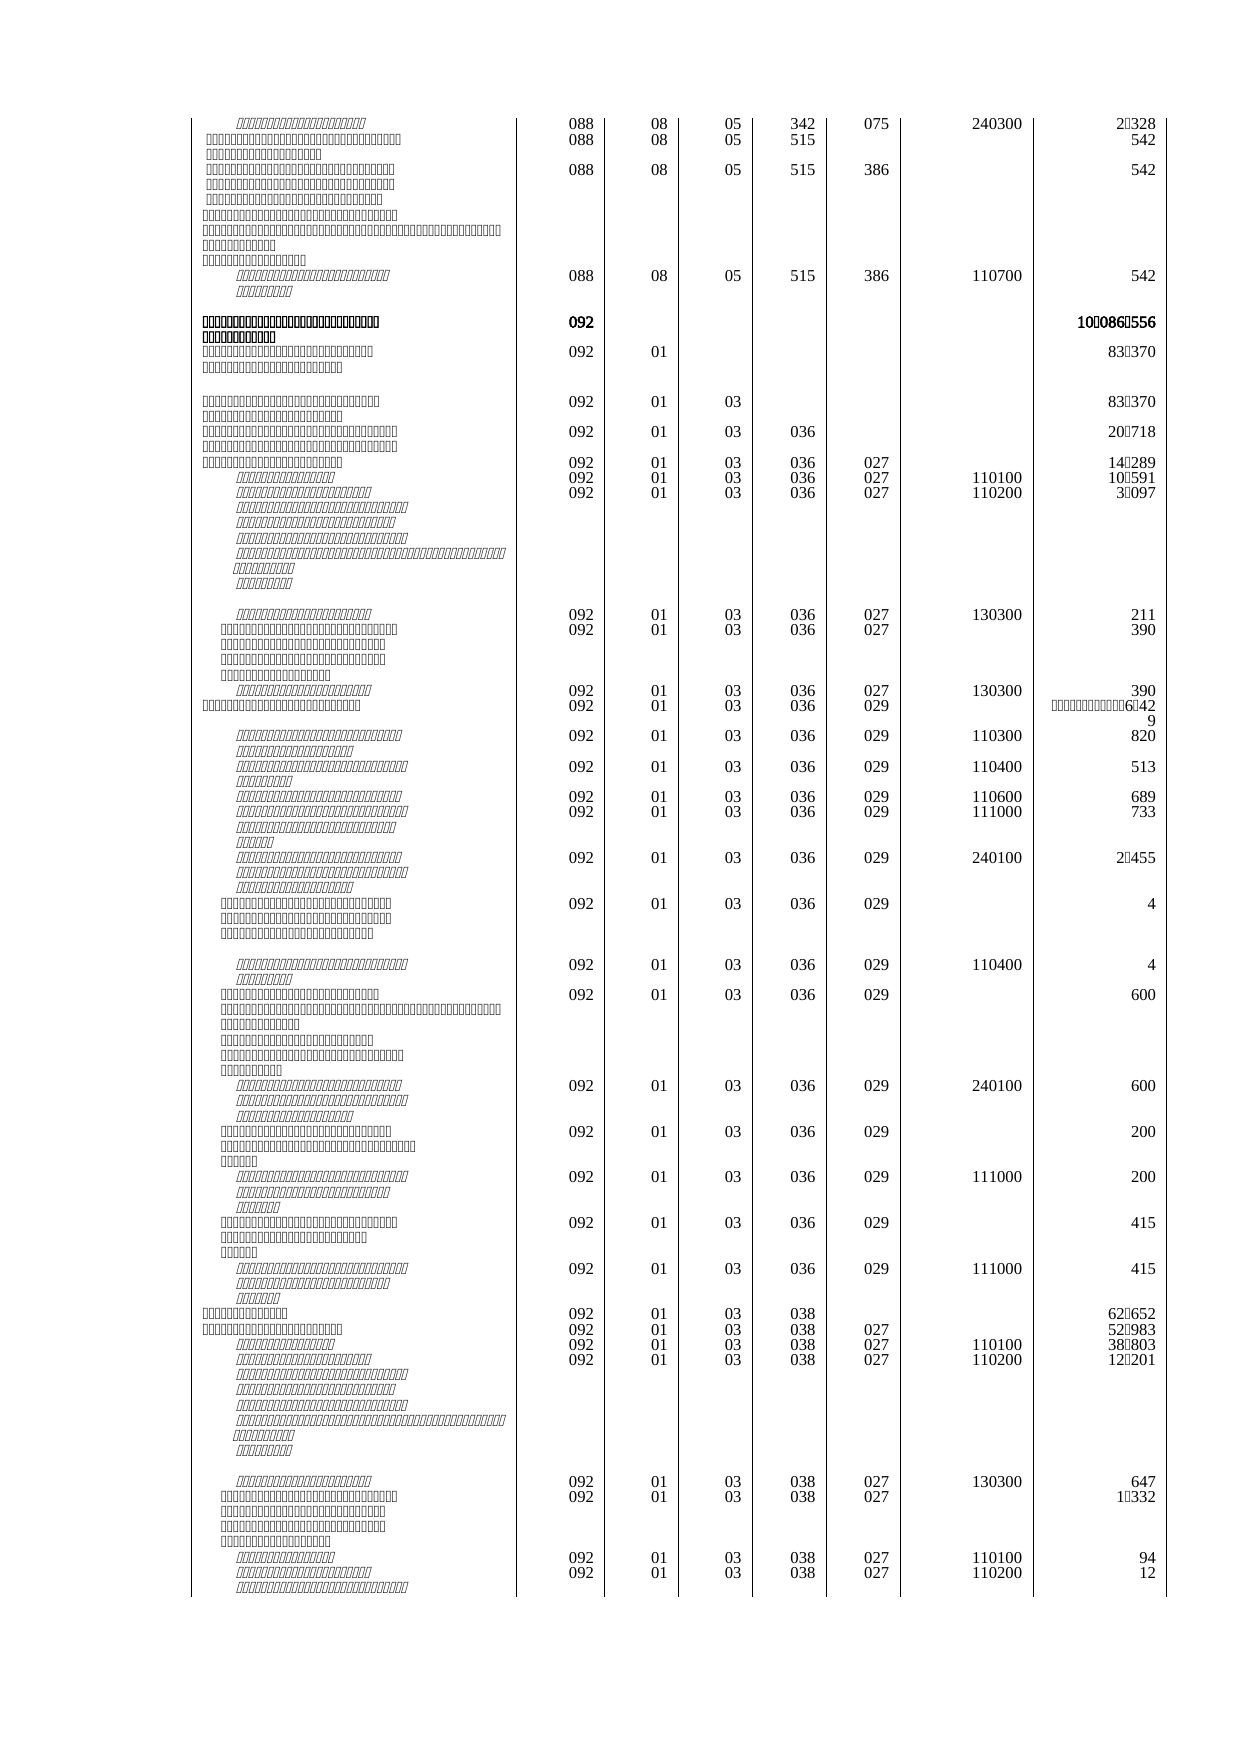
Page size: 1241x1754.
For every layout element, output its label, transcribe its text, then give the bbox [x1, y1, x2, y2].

table_cell [1167, 1080, 1197, 1126]
table_cell [1167, 164, 1197, 270]
table_cell  [753, 1323, 826, 1338]
table_cell  [605, 852, 678, 897]
table_cell  [1034, 164, 1166, 270]
table_cell  [517, 1217, 604, 1262]
table_cell  [1034, 270, 1166, 316]
table_cell  [192, 1323, 516, 1338]
table_cell    [192, 1126, 516, 1171]
table_cell  [679, 852, 752, 897]
table_cell  [1034, 806, 1166, 852]
table_cell  [605, 1308, 678, 1323]
table_cell  [901, 1551, 1033, 1567]
table_cell  [753, 806, 826, 852]
table_cell [1167, 989, 1197, 1080]
table_cell  [192, 456, 516, 472]
table_cell  [605, 1339, 678, 1354]
table_cell  [517, 761, 604, 791]
table_cell  [679, 1126, 752, 1171]
table_cell  [517, 685, 604, 700]
table_cell  [605, 133, 678, 164]
table_cell  [605, 456, 678, 472]
table_cell  [517, 1263, 604, 1308]
table_cell  [827, 700, 900, 730]
table_cell  [605, 958, 678, 989]
table_cell  [827, 685, 900, 700]
table_cell  [679, 609, 752, 624]
table_cell  [753, 989, 826, 1080]
table_cell  [605, 1080, 678, 1126]
table_cell  [517, 456, 604, 472]
table_cell  [827, 1323, 900, 1338]
table_cell [1167, 1171, 1197, 1217]
table_cell [1167, 316, 1197, 346]
table_cell  [679, 1080, 752, 1126]
table_cell  [1034, 396, 1166, 426]
table_cell  [517, 958, 604, 989]
table_cell  [679, 1339, 752, 1354]
table_cell  [679, 1491, 752, 1551]
table_cell  [753, 730, 826, 761]
table_cell  [1034, 133, 1166, 164]
table_cell  [827, 1263, 900, 1308]
table_cell [753, 316, 826, 346]
table_cell  [901, 685, 1033, 700]
table_cell  [827, 1354, 900, 1475]
table_cell  [753, 270, 826, 316]
table_cell [1167, 487, 1197, 608]
table_cell [1167, 1491, 1197, 1551]
table_cell   [192, 396, 516, 426]
table_cell [901, 700, 1033, 730]
table_cell  [753, 1080, 826, 1126]
table_cell  [192, 609, 516, 624]
table_cell  [517, 1126, 604, 1171]
table_cell  [901, 1354, 1033, 1475]
table_cell  [827, 1551, 900, 1567]
table_cell  [1034, 1354, 1166, 1475]
table_cell  [901, 609, 1033, 624]
table_cell  [605, 1126, 678, 1171]
table_cell  [679, 624, 752, 684]
table_cell       [192, 1354, 516, 1475]
table_cell [901, 1308, 1033, 1323]
table_cell  [753, 958, 826, 989]
table_cell  [753, 685, 826, 700]
table_cell  [517, 609, 604, 624]
table_cell [1167, 1475, 1197, 1491]
table_cell  [753, 133, 826, 164]
table_cell  [1034, 898, 1166, 958]
table_cell  [827, 791, 900, 806]
table_cell  [605, 164, 678, 270]
table_cell  [827, 852, 900, 897]
table_cell  [901, 852, 1033, 897]
table_cell [753, 346, 826, 396]
table_cell  [753, 456, 826, 472]
table_cell  [679, 700, 752, 730]
table_cell  [827, 456, 900, 472]
table_cell [901, 426, 1033, 456]
table_cell  [753, 898, 826, 958]
table_cell [1167, 1551, 1197, 1567]
table_cell  [679, 426, 752, 456]
table_cell  [901, 1475, 1033, 1491]
table_cell [1167, 730, 1197, 761]
table_cell [901, 164, 1033, 270]
table_cell  [679, 898, 752, 958]
table_cell    [192, 1080, 516, 1126]
table_cell  [753, 426, 826, 456]
table_cell     [192, 624, 516, 684]
table_cell  [605, 1354, 678, 1475]
table_cell  [517, 1339, 604, 1354]
table_cell  [753, 1354, 826, 1475]
table_cell  [192, 1551, 516, 1567]
table_cell [1167, 426, 1197, 456]
table_cell  [827, 730, 900, 761]
table_cell [679, 316, 752, 346]
table_cell  [517, 852, 604, 897]
table_cell  [827, 487, 900, 608]
table_cell  [753, 1551, 826, 1567]
table_cell       [192, 487, 516, 608]
table_cell  [605, 1263, 678, 1308]
table_cell  [517, 700, 604, 730]
table_cell    [192, 1263, 516, 1308]
table_cell  [753, 852, 826, 897]
table_cell  [679, 270, 752, 316]
table_cell  [517, 989, 604, 1080]
table_cell  [517, 1171, 604, 1217]
table_cell  [679, 456, 752, 472]
table_cell  [753, 1263, 826, 1308]
table_cell  [827, 472, 900, 487]
table_cell  [753, 761, 826, 791]
table_cell  [605, 487, 678, 608]
table_cell  [517, 1475, 604, 1491]
table_cell  [753, 1339, 826, 1354]
table_cell  [605, 1171, 678, 1217]
table_cell  [605, 270, 678, 316]
table_cell  [517, 426, 604, 456]
table_cell   [192, 1567, 516, 1597]
table_cell  [192, 1308, 516, 1323]
table_cell  [753, 472, 826, 487]
table_cell  [517, 487, 604, 608]
table_cell [679, 346, 752, 396]
table_cell  [753, 1567, 826, 1597]
table_cell  [1034, 852, 1166, 897]
table_cell  [605, 426, 678, 456]
table_cell [827, 346, 900, 396]
table_cell  [827, 118, 900, 133]
table_cell  [1034, 1491, 1166, 1551]
table_cell  [679, 1354, 752, 1475]
table_cell [901, 1126, 1033, 1171]
table_cell  [753, 791, 826, 806]
table_cell  [1034, 1263, 1166, 1308]
table_cell  [679, 1308, 752, 1323]
table_cell [1167, 806, 1197, 852]
table_cell  [827, 898, 900, 958]
table_cell  [1034, 316, 1166, 346]
table_cell [901, 456, 1033, 472]
table_cell    [192, 852, 516, 897]
table_cell  [753, 609, 826, 624]
table_cell  [192, 791, 516, 806]
table_cell [901, 1323, 1033, 1338]
table_cell  [517, 1551, 604, 1567]
table_cell  [901, 1080, 1033, 1126]
table_cell  [192, 700, 516, 730]
table_cell  [827, 761, 900, 791]
table_cell  [517, 730, 604, 761]
table_cell  [827, 958, 900, 989]
table_cell  [679, 487, 752, 608]
table_cell  [1034, 700, 1166, 730]
table_cell  [679, 1217, 752, 1262]
table_cell  [827, 164, 900, 270]
table_cell  [827, 270, 900, 316]
table_cell   [192, 133, 516, 164]
table_cell [827, 396, 900, 426]
table_cell  [192, 118, 516, 133]
table_cell  [1034, 1126, 1166, 1171]
table_cell  [753, 1217, 826, 1262]
table_cell  [827, 1126, 900, 1171]
table_cell  [1034, 1339, 1166, 1354]
table_cell [901, 1491, 1033, 1551]
table_cell  [679, 730, 752, 761]
table_cell   [192, 426, 516, 456]
table_cell [827, 316, 900, 346]
table_cell  [605, 346, 678, 396]
table_cell  [679, 164, 752, 270]
table_cell  [679, 1551, 752, 1567]
table_cell  [517, 1491, 604, 1551]
table_cell  [901, 118, 1033, 133]
table_cell  [753, 1308, 826, 1323]
table_cell  [517, 791, 604, 806]
table_cell  [605, 898, 678, 958]
table_cell  [1034, 1567, 1166, 1597]
table_cell [1167, 1217, 1197, 1262]
table_cell  [1034, 761, 1166, 791]
table_cell [1167, 346, 1197, 396]
table_cell  [517, 898, 604, 958]
table_cell  [517, 396, 604, 426]
table_cell  [901, 487, 1033, 608]
table_cell  [679, 685, 752, 700]
table_cell   [192, 346, 516, 396]
table_cell  [1034, 609, 1166, 624]
table_cell  [679, 1567, 752, 1597]
table_cell  [605, 791, 678, 806]
table_cell  [679, 989, 752, 1080]
table_cell  [192, 1339, 516, 1354]
table_cell [1167, 1567, 1197, 1597]
table_cell [1167, 700, 1197, 730]
table_cell [901, 316, 1033, 346]
table_cell       [192, 164, 516, 270]
table_cell  [517, 270, 604, 316]
table_cell  [517, 346, 604, 396]
table_cell [1167, 685, 1197, 700]
table_cell  [1034, 730, 1166, 761]
table_cell  [605, 989, 678, 1080]
table_cell [1167, 133, 1197, 164]
table_cell  [1034, 1475, 1166, 1491]
table_cell  [517, 118, 604, 133]
table_cell  [192, 685, 516, 700]
table_cell  [1034, 472, 1166, 487]
table_cell  [753, 164, 826, 270]
table_cell  [753, 1475, 826, 1491]
table_cell  [1034, 1323, 1166, 1338]
table_cell  [679, 1323, 752, 1338]
table_cell  [827, 609, 900, 624]
table_cell  [605, 806, 678, 852]
table_cell [827, 133, 900, 164]
table_cell  [1034, 456, 1166, 472]
table_cell  [517, 1080, 604, 1126]
table_cell  [901, 806, 1033, 852]
table_cell [901, 624, 1033, 684]
table_cell  [1034, 624, 1166, 684]
table_cell  [901, 1567, 1033, 1597]
table_cell    [192, 1217, 516, 1262]
table_cell  [679, 791, 752, 806]
table_cell [1167, 118, 1197, 133]
table_cell   [192, 730, 516, 761]
table_cell  [827, 1217, 900, 1262]
table_cell  [517, 1567, 604, 1597]
table_cell  [901, 761, 1033, 791]
table_cell  [605, 700, 678, 730]
table_cell  [517, 1323, 604, 1338]
table_cell  [605, 1323, 678, 1338]
table_cell [1167, 1263, 1197, 1308]
table_cell  [605, 1551, 678, 1567]
table_cell  [517, 316, 604, 346]
table_cell  [1034, 487, 1166, 608]
table_cell [1167, 1308, 1197, 1323]
table_cell  [517, 1354, 604, 1475]
table_cell [901, 1217, 1033, 1262]
table_cell   [192, 270, 516, 316]
table_cell  [1034, 958, 1166, 989]
table_cell [1167, 761, 1197, 791]
table_cell [1167, 1323, 1197, 1338]
table_cell    [192, 898, 516, 958]
table_cell  [1034, 1171, 1166, 1217]
table_cell  [827, 1491, 900, 1551]
table_cell [1167, 456, 1197, 472]
table_cell  [753, 1126, 826, 1171]
table_cell [901, 989, 1033, 1080]
table_cell  [605, 118, 678, 133]
table_cell [827, 1308, 900, 1323]
table_cell  [679, 958, 752, 989]
table_cell  [1034, 426, 1166, 456]
table_cell  [1034, 989, 1166, 1080]
table_cell  [517, 806, 604, 852]
table_cell [901, 898, 1033, 958]
table_cell  [827, 1567, 900, 1597]
table_cell  [1034, 685, 1166, 700]
table_cell    [192, 1171, 516, 1217]
table_cell  [605, 1491, 678, 1551]
table_cell  [1034, 346, 1166, 396]
table_cell [1167, 852, 1197, 897]
table_cell [1167, 609, 1197, 624]
table_cell  [827, 989, 900, 1080]
table_cell [1167, 472, 1197, 487]
table_cell  [679, 118, 752, 133]
table_cell  [753, 1491, 826, 1551]
table_cell  [605, 624, 678, 684]
table_cell [1167, 898, 1197, 958]
table_cell  [753, 487, 826, 608]
table_cell  [605, 609, 678, 624]
table_cell  [517, 472, 604, 487]
table_cell  [605, 761, 678, 791]
table_cell  [901, 730, 1033, 761]
table_cell  [827, 1171, 900, 1217]
table_cell  [901, 1263, 1033, 1308]
table_cell   [192, 316, 516, 346]
table_cell  [192, 1475, 516, 1491]
table_cell  [679, 133, 752, 164]
table_cell  [901, 1171, 1033, 1217]
table_cell  [517, 624, 604, 684]
table_cell  [901, 958, 1033, 989]
table_cell  [827, 806, 900, 852]
table_cell [605, 316, 678, 346]
table_cell   [192, 958, 516, 989]
table_cell [1167, 958, 1197, 989]
table_cell [1167, 1126, 1197, 1171]
table_cell [1167, 270, 1197, 316]
table_cell  [605, 396, 678, 426]
table_cell  [1034, 1551, 1166, 1567]
table_cell [1167, 1354, 1197, 1475]
table_cell  [753, 624, 826, 684]
table_cell [1167, 791, 1197, 806]
table_cell  [605, 685, 678, 700]
table_cell [1167, 624, 1197, 684]
table_cell  [901, 791, 1033, 806]
table_cell  [679, 472, 752, 487]
table_cell  [605, 1475, 678, 1491]
table_cell      [192, 989, 516, 1080]
table_cell  [827, 1339, 900, 1354]
table_cell  [679, 396, 752, 426]
table_cell  [517, 164, 604, 270]
table_cell [753, 396, 826, 426]
table_cell  [517, 1308, 604, 1323]
table_cell  [901, 1339, 1033, 1354]
table_cell  [679, 761, 752, 791]
table_cell  [679, 1263, 752, 1308]
table_cell   [192, 761, 516, 791]
table_cell  [753, 1171, 826, 1217]
table_cell  [827, 1475, 900, 1491]
table_cell  [901, 472, 1033, 487]
table_cell  [1034, 791, 1166, 806]
table_cell [1167, 1339, 1197, 1354]
table_cell [901, 346, 1033, 396]
table_cell [901, 396, 1033, 426]
table_cell  [605, 472, 678, 487]
table_cell     [192, 1491, 516, 1551]
table_cell  [753, 700, 826, 730]
table_cell  [517, 133, 604, 164]
table_cell  [1034, 1217, 1166, 1262]
table_cell    [192, 806, 516, 852]
table_cell  [827, 624, 900, 684]
table_cell  [1034, 1080, 1166, 1126]
table_cell  [901, 270, 1033, 316]
table_cell  [605, 1217, 678, 1262]
table_cell  [679, 806, 752, 852]
table_cell [901, 133, 1033, 164]
table_cell  [1034, 1308, 1166, 1323]
table_cell  [192, 472, 516, 487]
table_cell  [753, 118, 826, 133]
table_cell  [679, 1171, 752, 1217]
table_cell  [827, 1080, 900, 1126]
table_cell  [605, 730, 678, 761]
table_cell [1167, 396, 1197, 426]
table_cell  [679, 1475, 752, 1491]
table_cell [827, 426, 900, 456]
table_cell  [1034, 118, 1166, 133]
table_cell  [605, 1567, 678, 1597]
